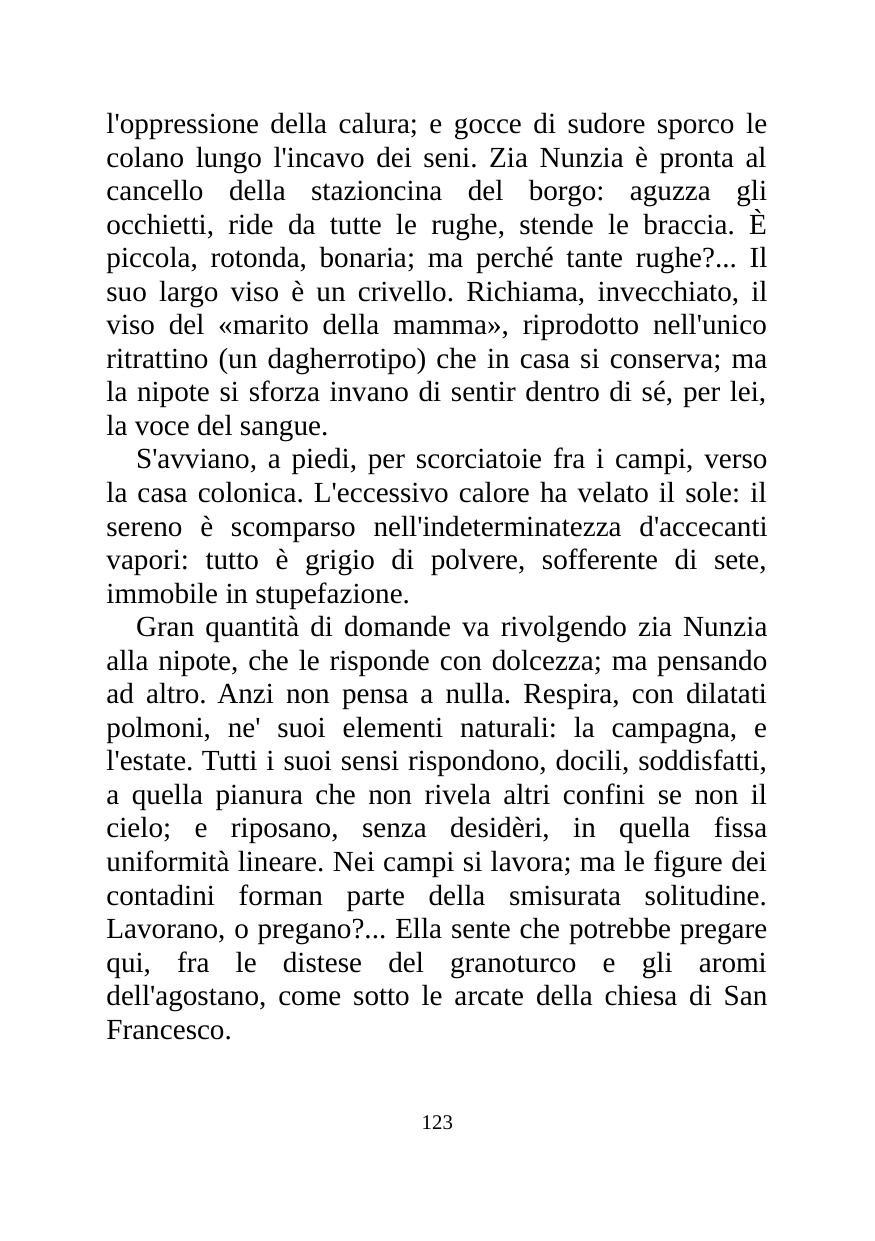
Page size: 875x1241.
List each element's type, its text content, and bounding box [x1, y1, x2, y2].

text S'avviano, a piedi, per scorciatoie fra i campi, verso la casa colonica. L'eccessivo calore ha velato il sole: il sereno è scomparso nell'indeterminatezza d'accecanti vapori: tutto è grigio di polvere, sofferente di sete, immobile in stupefazione. [106, 442, 768, 609]
text l'oppressione della calura; e gocce di sudore sporco le colano lungo l'incavo dei seni. Zia Nunzia è pronta al cancello della stazioncina del borgo: aguzza gli occhietti, ride da tutte le rughe, stende le braccia. È piccola, rotonda, bonaria; ma perché tante rughe?... Il suo largo viso è un crivello. Richiama, invecchiato, il viso del «marito della mamma», riprodotto nell'unico ritrattino (un dagherrotipo) che in casa si conserva; ma la nipote si sforza invano di sentir dentro di sé, per lei, la voce del sangue. [106, 106, 768, 442]
text Gran quantità di domande va rivolgendo zia Nunzia alla nipote, che le risponde con dolcezza; ma pensando ad altro. Anzi non pensa a nulla. Respira, con dilatati polmoni, ne' suoi elementi naturali: la campagna, e l'estate. Tutti i suoi sensi rispondono, docili, soddisfatti, a quella pianura che non rivela altri confini se non il cielo; e riposano, senza desidèri, in quella fissa uniformità lineare. Nei campi si lavora; ma le figure dei contadini forman parte della smisurata solitudine. Lavorano, o pregano?... Ella sente che potrebbe pregare qui, fra le distese del granoturco e gli aromi dell'agostano, come sotto le arcate della chiesa di San Francesco. [106, 609, 768, 1045]
